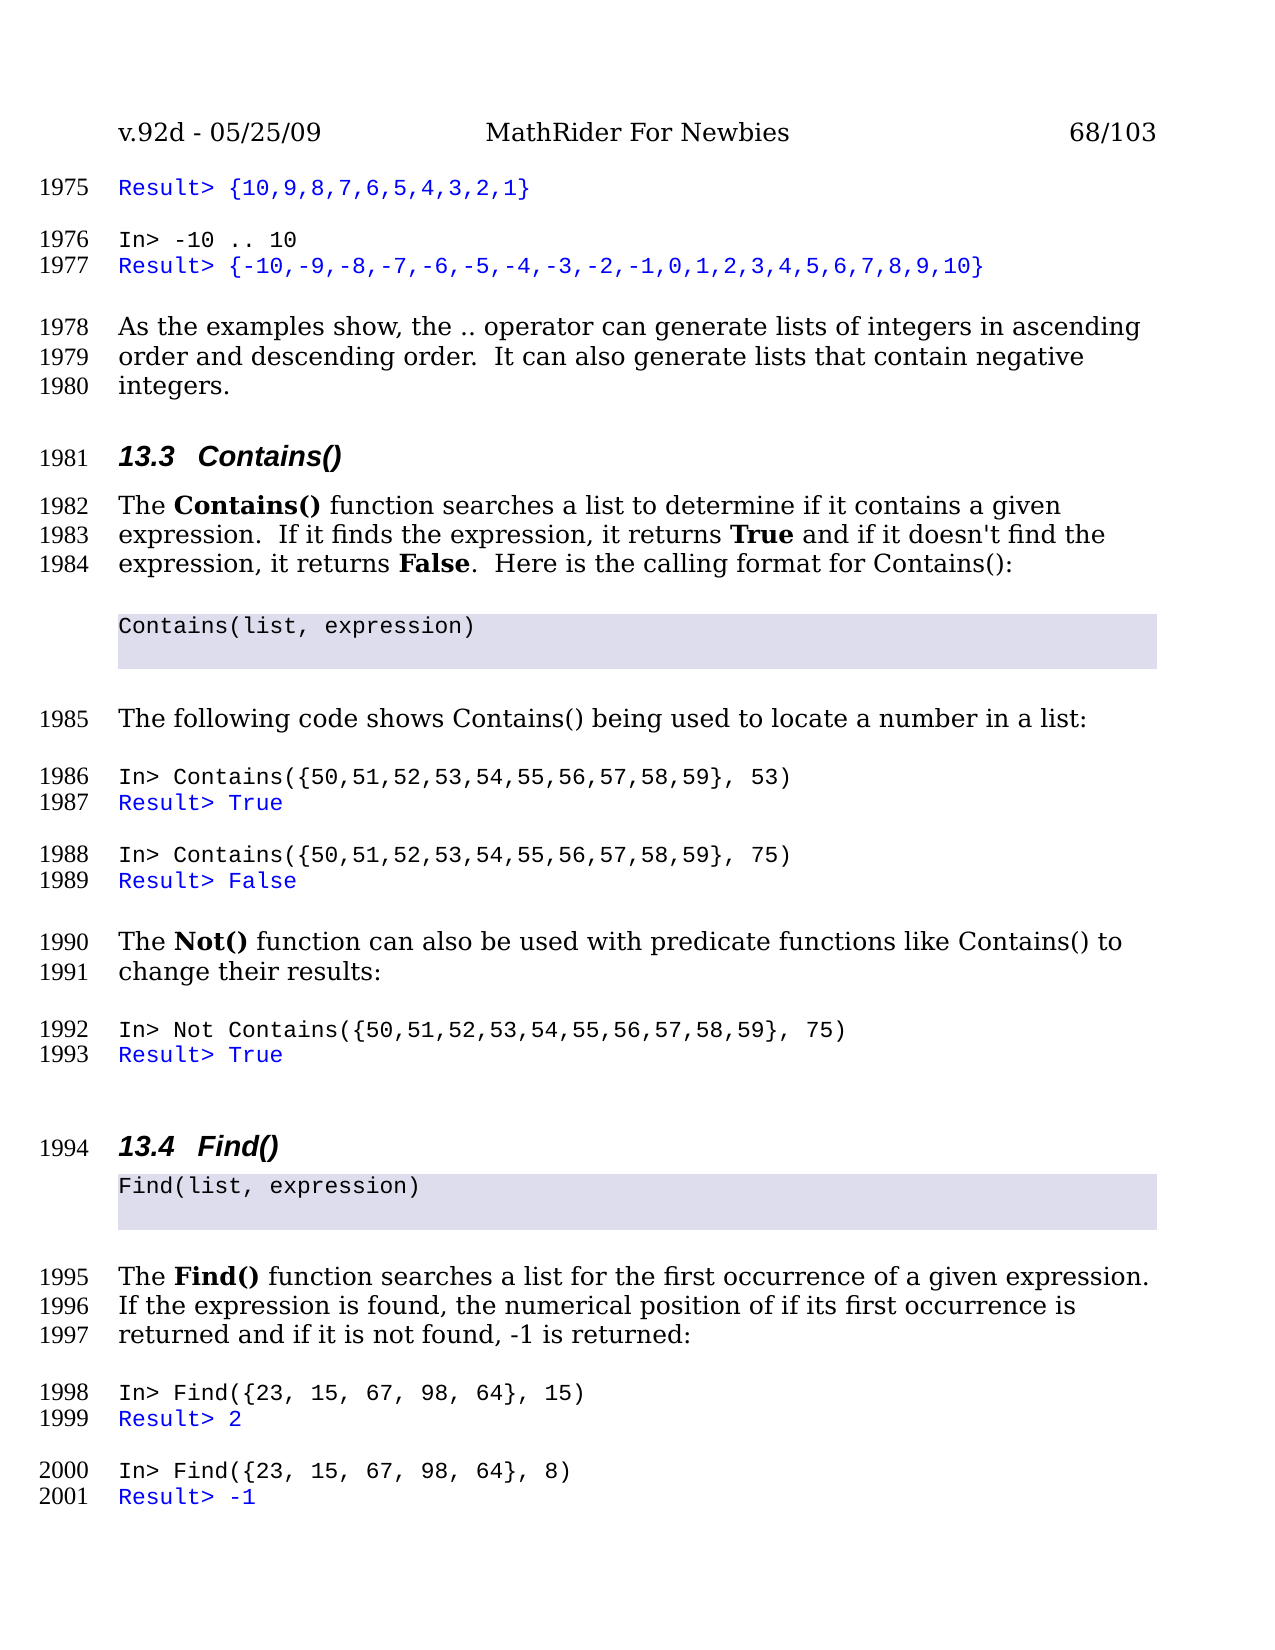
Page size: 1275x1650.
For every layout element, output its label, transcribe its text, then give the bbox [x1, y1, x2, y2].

text The Find() function searches a list for the first occurrence of a given expression. If the expression is found, the numerical position of if its first occurrence is returned and if it is not found, -1 is returned: [118, 1262, 1157, 1349]
text The Contains() function searches a list to determine if it contains a given expression. If it finds the expression, it returns True and if it doesn't find the expression, it returns False. Here is the calling format for Contains(): [118, 491, 1157, 579]
text Result> True [118, 792, 1157, 818]
table_header Find(list, expression) [118, 1174, 1157, 1230]
text As the examples show, the .. operator can generate lists of integers in ascending order and descending order. It can also generate lists that contain negative integers. [118, 312, 1157, 400]
text Result> 2 [118, 1407, 1157, 1433]
text Result> {-10,-9,-8,-7,-6,-5,-4,-3,-2,-1,0,1,2,3,4,5,6,7,8,9,10} [118, 254, 1157, 281]
text In> -10 .. 10 [118, 229, 1157, 254]
text Result> False [118, 869, 1157, 895]
subtitle Find() [118, 1129, 1157, 1162]
text In> Find({23, 15, 67, 98, 64}, 15) [118, 1381, 1157, 1407]
text In> Contains({50,51,52,53,54,55,56,57,58,59}, 53) [118, 766, 1157, 792]
text The Not() function can also be used with predicate functions like Contains() to change their results: [118, 927, 1157, 986]
text Result> True [118, 1044, 1157, 1070]
table_header Contains(list, expression) [118, 614, 1157, 669]
text The following code shows Contains() being used to locate a number in a list: [118, 704, 1157, 734]
text In> Not Contains({50,51,52,53,54,55,56,57,58,59}, 75) [118, 1018, 1157, 1044]
text In> Contains({50,51,52,53,54,55,56,57,58,59}, 75) [118, 843, 1157, 869]
text In> Find({23, 15, 67, 98, 64}, 8) [118, 1459, 1157, 1485]
text Result> -1 [118, 1485, 1157, 1511]
text Result> {10,9,8,7,6,5,4,3,2,1} [118, 177, 1157, 203]
subtitle Contains() [118, 439, 1157, 473]
